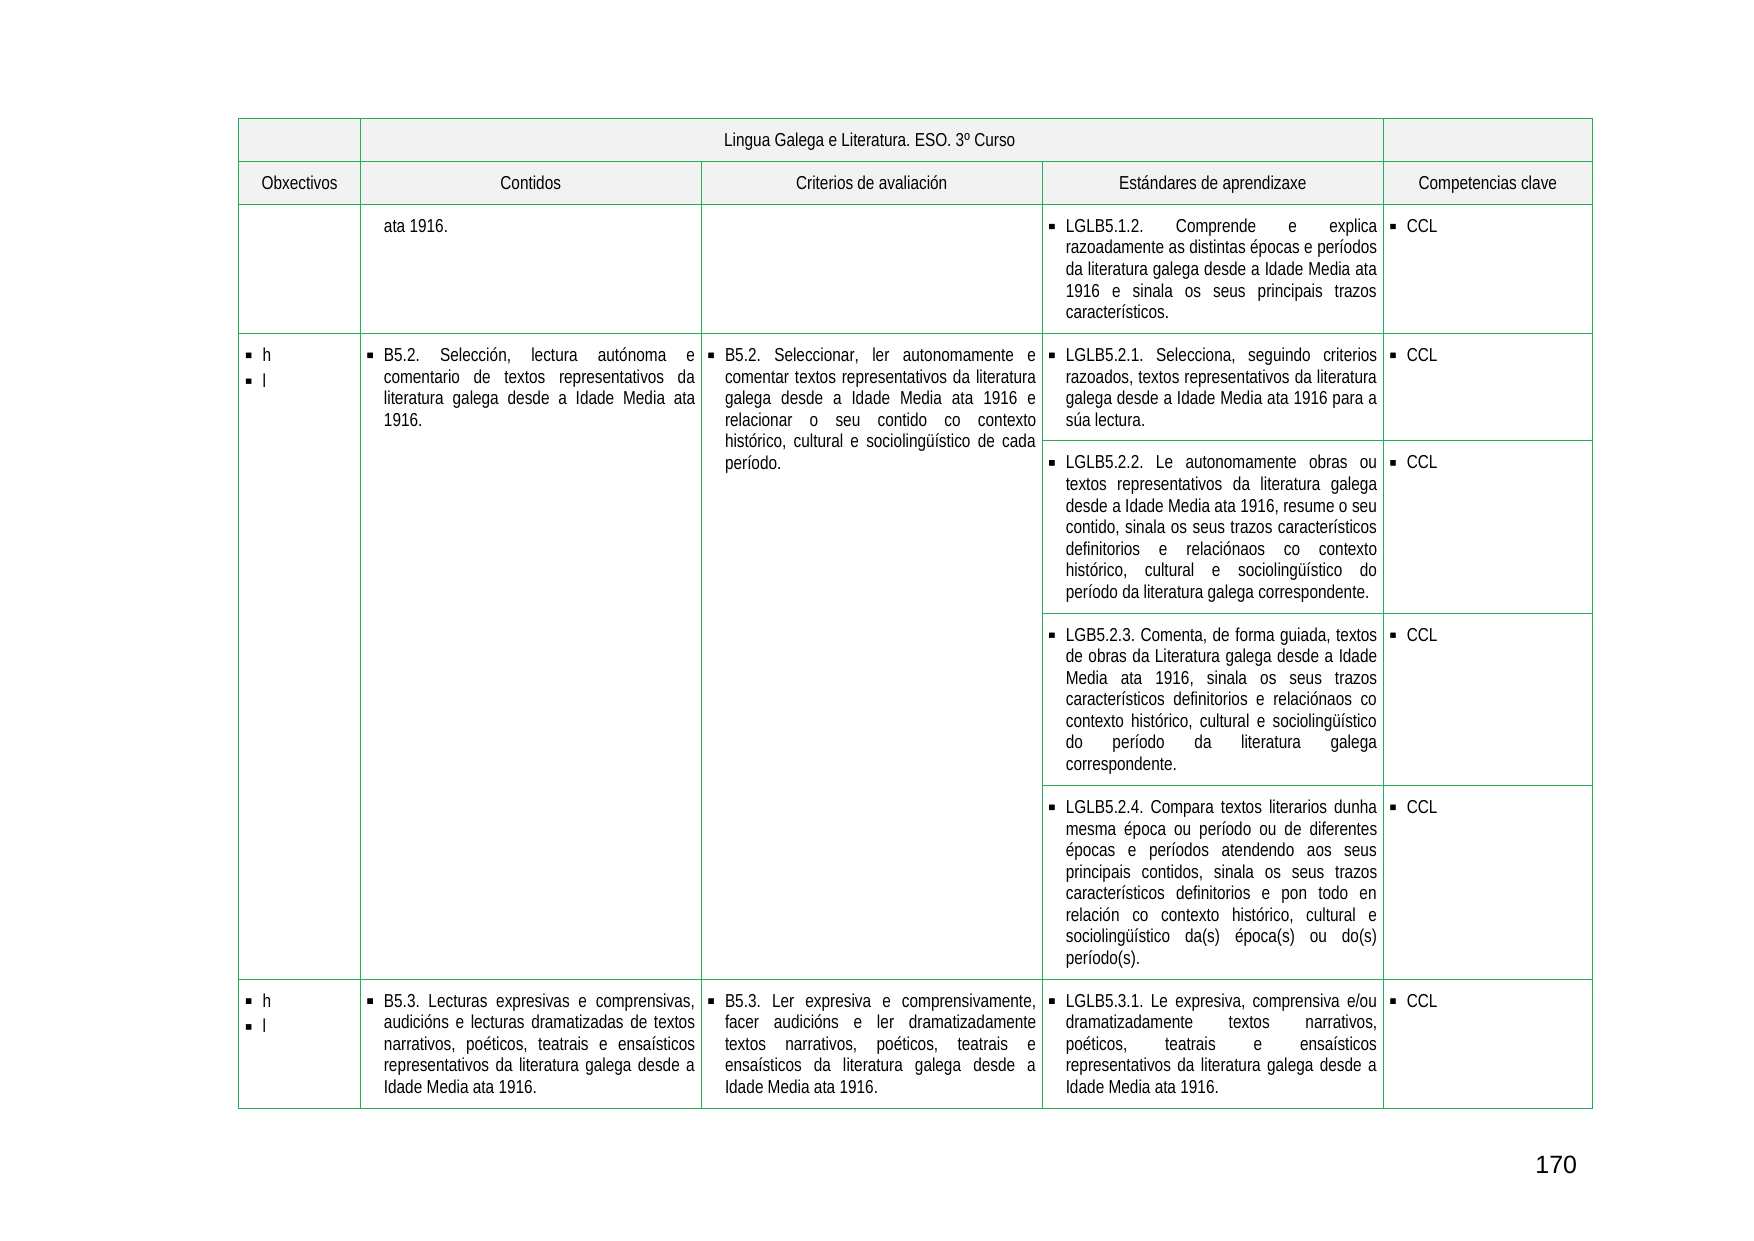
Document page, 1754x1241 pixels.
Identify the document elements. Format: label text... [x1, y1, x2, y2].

table_cell CCL [1384, 205, 1592, 333]
table_cell LGLB5.2.2. Le autonomamente obras ou textos representativos da literatura galega desde a Idade Media ata 1916, resume o seu contido, sinala os seus trazos característicos definitorios e relaciónaos co contexto histórico, cultural e sociolingüístico do período da literatura galega correspondente. [1043, 441, 1383, 612]
table_cell B5.3. Ler expresiva e comprensivamente, facer audicións e ler dramatizadamente textos narrativos, poéticos, teatrais e ensaísticos da literatura galega desde a Idade Media ata 1916. [702, 980, 1042, 1107]
table_cell B5.3. Lecturas expresivas e comprensivas, audicións e lecturas dramatizadas de textos narrativos, poéticos, teatrais e ensaísticos representativos da literatura galega desde a Idade Media ata 1916. [361, 980, 701, 1107]
table_cell LGLB5.2.1. Selecciona, seguindo criterios razoados, textos representativos da literatura galega desde a Idade Media ata 1916 para a súa lectura. [1043, 334, 1383, 440]
table_cell LGLB5.2.4. Compara textos literarios dunha mesma época ou período ou de diferentes épocas e períodos atendendo aos seus principais contidos, sinala os seus trazos característicos definitorios e pon todo en relación co contexto histórico, cultural e sociolingüístico da(s) época(s) ou do(s) período(s). [1043, 786, 1383, 978]
table_cell CCL [1384, 980, 1592, 1107]
table_cell B5.2. Selección, lectura autónoma e comentario de textos representativos da literatura galega desde a Idade Media ata 1916. [361, 334, 701, 978]
table_cell CCL [1384, 441, 1592, 612]
table_cell LGLB5.3.1. Le expresiva, comprensiva e/ou dramatizadamente textos narrativos, poéticos, teatrais e ensaísticos representativos da literatura galega desde a Idade Media ata 1916. [1043, 980, 1383, 1107]
table_cell Estándares de aprendizaxe [1043, 162, 1383, 204]
table_cell CCL [1384, 786, 1592, 978]
table_header [239, 119, 360, 161]
table_header [1384, 119, 1592, 161]
table_cell Obxectivos [239, 162, 360, 204]
table_cell h l [239, 980, 360, 1107]
table_cell CCL [1384, 614, 1592, 785]
table_cell LGLB5.1.2. Comprende e explica razoadamente as distintas épocas e períodos da literatura galega desde a Idade Media ata 1916 e sinala os seus principais trazos característicos. [1043, 205, 1383, 333]
table_cell Competencias clave [1384, 162, 1592, 204]
table_cell ata 1916. [361, 205, 701, 333]
table_cell h l [239, 334, 360, 978]
table_cell B5.2. Seleccionar, ler autonomamente e comentar textos representativos da literatura galega desde a Idade Media ata 1916 e relacionar o seu contido co contexto histórico, cultural e sociolingüístico de cada período. [702, 334, 1042, 978]
table_cell [702, 205, 1042, 333]
table_cell [239, 205, 360, 333]
table_header Lingua Galega e Literatura. ESO. 3º Curso [361, 119, 1383, 161]
table_cell CCL [1384, 334, 1592, 440]
table_cell Contidos [361, 162, 701, 204]
table_cell Criterios de avaliación [702, 162, 1042, 204]
table_cell LGB5.2.3. Comenta, de forma guiada, textos de obras da Literatura galega desde a Idade Media ata 1916, sinala os seus trazos característicos definitorios e relaciónaos co contexto histórico, cultural e sociolingüístico do período da literatura galega correspondente. [1043, 614, 1383, 785]
